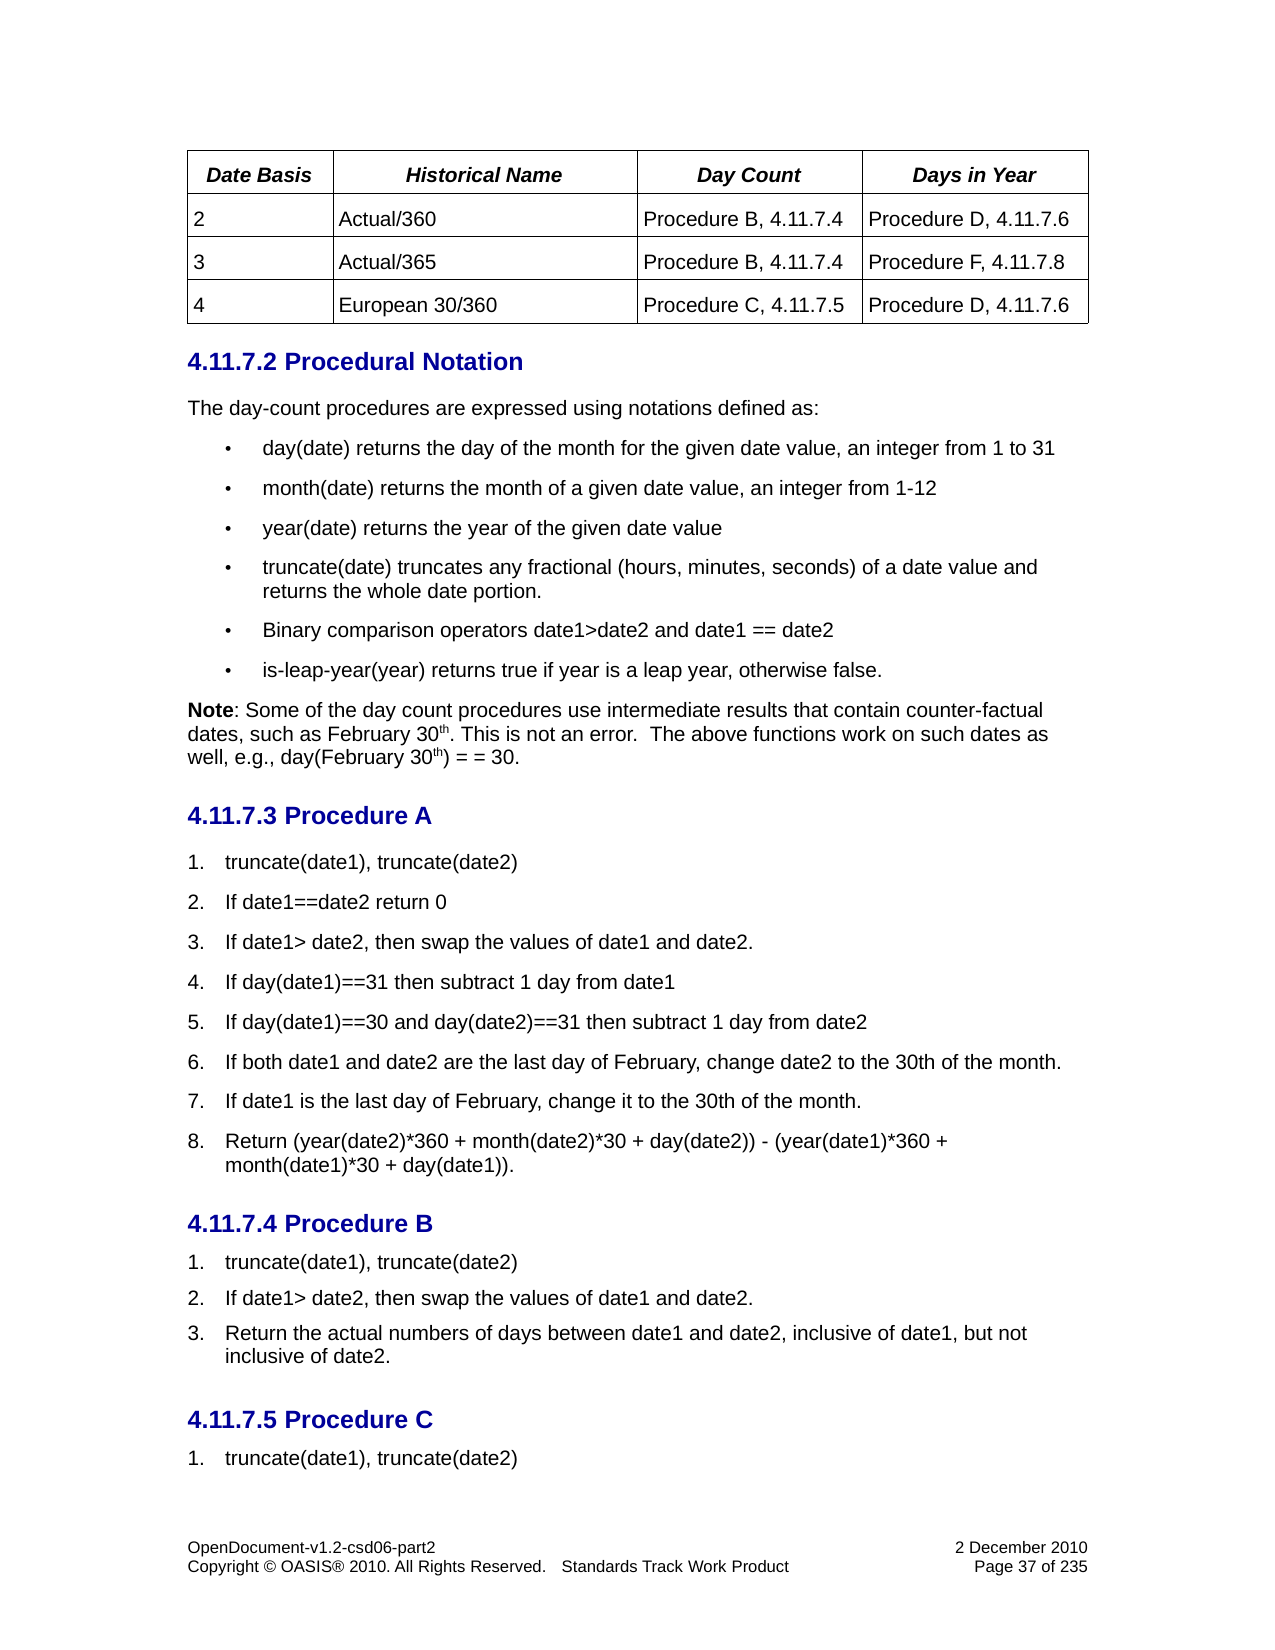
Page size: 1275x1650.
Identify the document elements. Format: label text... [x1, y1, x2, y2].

table_header Days in Year [863, 151, 1088, 193]
table_cell 4 [188, 280, 333, 322]
text Note: Some of the day count procedures use intermediate results that contain counter-factual dates, such as February 30th. This is not an error. The above functions work on such dates as well, e.g., day(February 30th) = = 30. [187, 699, 1088, 769]
list Return the actual numbers of days between date1 and date2, inclusive of date1, but not inclusive of date2. [187, 1322, 1088, 1368]
subtitle Procedure B [187, 1210, 1088, 1238]
list month(date) returns the month of a given date value, an integer from 1-12 [225, 476, 1088, 499]
table_cell 3 [188, 237, 333, 279]
subtitle Procedural Notation [187, 348, 1088, 376]
table_cell Procedure B, 4.11.7.4 [638, 194, 862, 236]
list is-leap-year(year) returns true if year is a leap year, otherwise false. [225, 659, 1088, 682]
list If date1==date2 return 0 [187, 891, 1088, 914]
table_cell Actual/365 [334, 237, 637, 279]
table_header Historical Name [334, 151, 637, 193]
table_cell Procedure D, 4.11.7.6 [863, 194, 1088, 236]
list If date1 is the last day of February, change it to the 30th of the month. [187, 1090, 1088, 1113]
table_cell Procedure C, 4.11.7.5 [638, 280, 862, 322]
list If date1> date2, then swap the values of date1 and date2. [187, 931, 1088, 954]
table_cell Procedure F, 4.11.7.8 [863, 237, 1088, 279]
list truncate(date1), truncate(date2) [187, 1250, 1088, 1274]
table_cell Procedure B, 4.11.7.4 [638, 237, 862, 279]
table_cell 2 [188, 194, 333, 236]
text The day-count procedures are expressed using notations defined as: [187, 396, 1088, 420]
list If date1> date2, then swap the values of date1 and date2. [187, 1286, 1088, 1309]
table_header Date Basis [188, 151, 333, 193]
table_header Day Count [638, 151, 862, 193]
list truncate(date1), truncate(date2) [187, 1446, 1088, 1469]
list Binary comparison operators date1>date2 and date1 == date2 [225, 619, 1088, 642]
subtitle Procedure A [187, 802, 1088, 830]
list Return (year(date2)*360 + month(date2)*30 + day(date2)) - (year(date1)*360 + month(date1)*30 + day(date1)). [187, 1130, 1088, 1177]
list If day(date1)==31 then subtract 1 day from date1 [187, 971, 1088, 994]
subtitle Procedure C [187, 1406, 1088, 1434]
list truncate(date1), truncate(date2) [187, 851, 1088, 874]
list If both date1 and date2 are the last day of February, change date2 to the 30th of the month. [187, 1050, 1088, 1073]
list truncate(date) truncates any fractional (hours, minutes, seconds) of a date value and returns the whole date portion. [225, 556, 1088, 602]
table_cell Procedure D, 4.11.7.6 [863, 280, 1088, 322]
list If day(date1)==30 and day(date2)==31 then subtract 1 day from date2 [187, 1010, 1088, 1034]
table_cell Actual/360 [334, 194, 637, 236]
table_cell European 30/360 [334, 280, 637, 322]
list year(date) returns the year of the given date value [225, 516, 1088, 539]
list day(date) returns the day of the month for the given date value, an integer from 1 to 31 [225, 436, 1088, 459]
